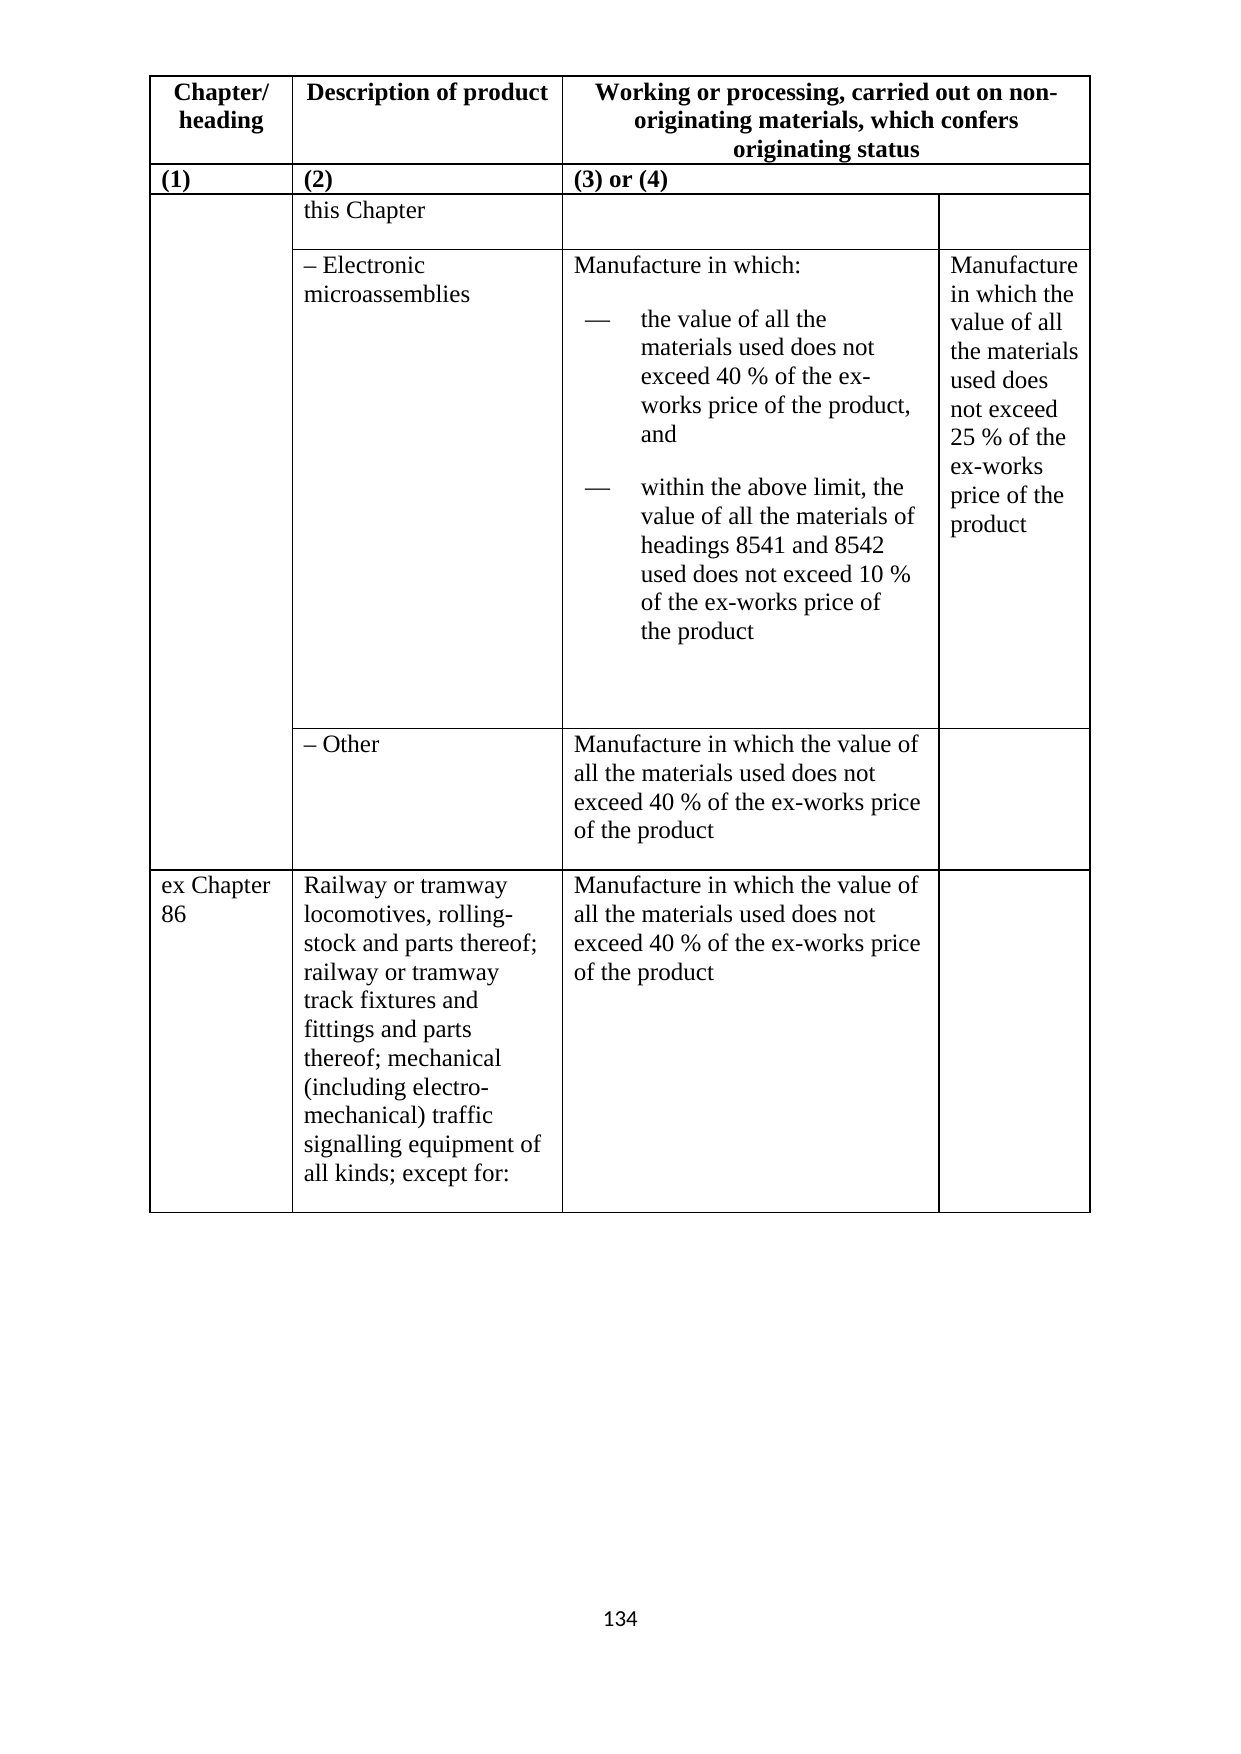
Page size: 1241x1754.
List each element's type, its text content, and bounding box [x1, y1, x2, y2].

table_cell [151, 728, 292, 869]
table_cell ex Chapter 86 [151, 871, 292, 1212]
table_cell [151, 249, 292, 727]
table_header Working or processing, carried out on non-originating materials, which confers originating status [563, 77, 1089, 163]
table_cell (2) [293, 165, 562, 193]
table_header — [574, 304, 629, 472]
table_header Chapter/ heading [151, 77, 292, 163]
table_cell Manufacture in which the value of all the materials used does not exceed 25 % of the ex-works price of the product [940, 250, 1089, 727]
table_cell (1) [151, 165, 292, 193]
table_cell (3) or (4) [563, 165, 1089, 193]
table_cell [940, 195, 1089, 248]
table_cell — [574, 473, 629, 670]
table_cell [940, 871, 1089, 1212]
table_cell – Electronic microassemblies [293, 250, 562, 727]
table_cell – Other [293, 729, 562, 869]
table_cell this Chapter [293, 195, 562, 248]
table_cell Manufacture in which: [563, 250, 938, 727]
table_cell Railway or tramway locomotives, rolling-stock and parts thereof; railway or tramway track fixtures and fittings and parts thereof; mechanical (including electro-mechanical) traffic signalling equipment of all kinds; except for: [293, 871, 562, 1212]
table_header Description of product [293, 77, 562, 163]
table_header the value of all the materials used does not exceed 40 % of the ex-works price of the product, and [629, 304, 928, 472]
table_cell Manufacture in which the value of all the materials used does not exceed 40 % of the ex-works price of the product [563, 871, 938, 1212]
table_cell [151, 195, 292, 248]
table_cell within the above limit, the value of all the materials of headings 8541 and 8542 used does not exceed 10 % of the ex-works price of the product [629, 473, 928, 670]
table_cell Manufacture in which the value of all the materials used does not exceed 40 % of the ex-works price of the product [563, 729, 938, 869]
table_cell [563, 195, 938, 248]
table_cell [940, 729, 1089, 869]
